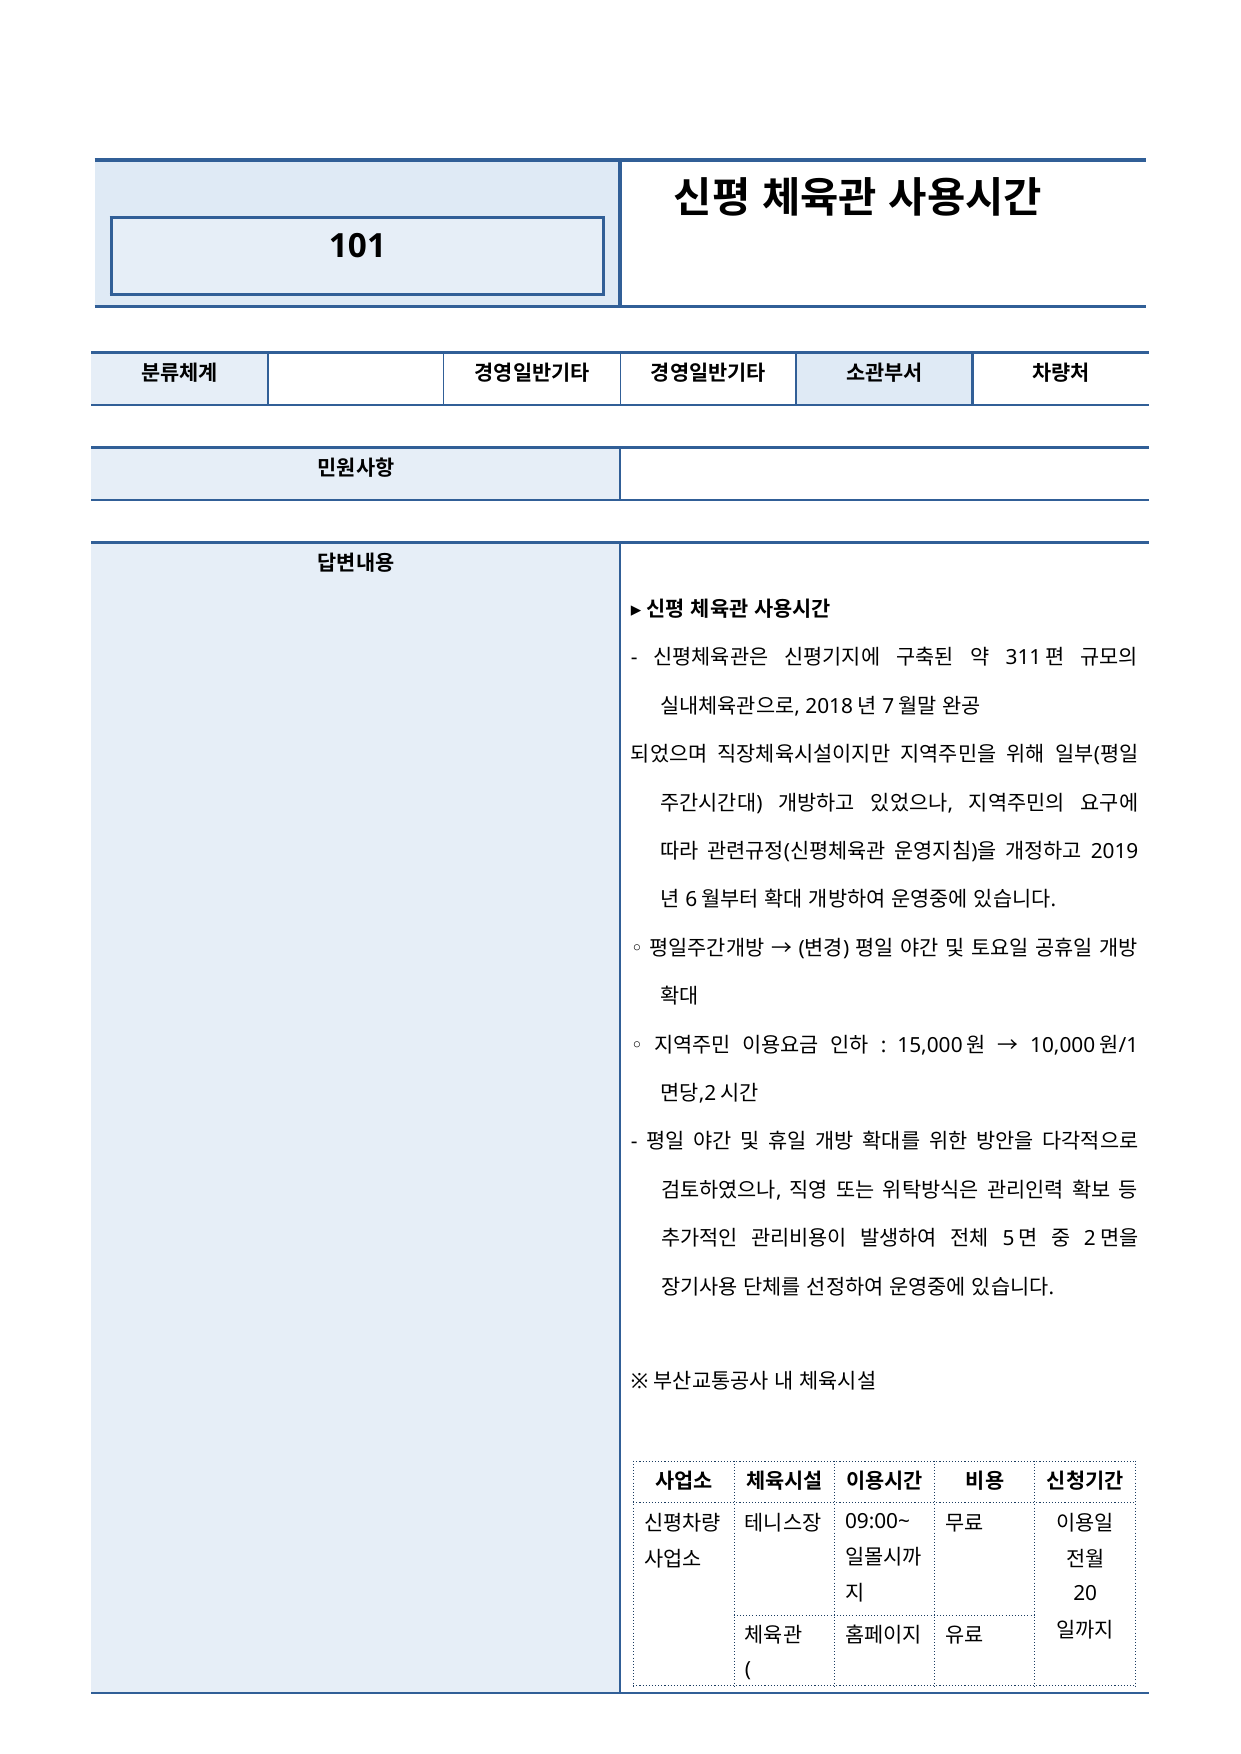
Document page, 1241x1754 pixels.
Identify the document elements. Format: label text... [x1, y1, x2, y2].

table_cell 체육관( [734, 1615, 834, 1685]
table_header 신청기간 [1035, 1461, 1135, 1502]
table_header 분류체계 [91, 354, 267, 404]
table_header 이용시간 [834, 1461, 934, 1502]
table_header 차량처 [974, 354, 1149, 404]
table_cell 테니스장 [734, 1502, 834, 1614]
table_header 체육시설 [734, 1461, 834, 1502]
table_header 비용 [935, 1461, 1035, 1502]
table_header 민원사항 [91, 449, 619, 499]
table_header [621, 449, 1149, 499]
table_header 소관부서 [797, 354, 971, 404]
table_header 경영일반기타 [444, 354, 620, 404]
table_header ▸ 신평 체육관 사용시간 - 신평체육관은 신평기지에 구축된 약 311편 규모의 실내체육관으로, 2018년 7월말 완공 되었으며 직장체육시설이지만 지역주민을 위해 일부(평일 주간시간대) 개방하고 있었으나, 지역주민의 요구에 따라 관련규정(신평체육관 운영지침)을 개정하고 2019년 6월부터 확대 개방하여 운영중에 있습니다. ◦ 평일주간개방 → (변경) 평일 야간 및 토요일 공휴일 개방 확대 ◦ 지역주민 이용요금 인하 : 15,000원 → 10,000원/1면당,2시간 - 평일 야간 및 휴일 개방 확대를 위한 방안을 다각적으로 검토하였으나, 직영 또는 위탁방식은 관리인력 확보 등 추가적인 관리비용이 발생하여 전체 5면 중 2면을 장기사용 단체를 선정하여 운영중에 있습니다. ※ 부산교통공사 내 체육시설 [621, 544, 1149, 1692]
table_header 답변내용 [91, 544, 619, 1692]
table_header [95, 162, 618, 305]
table_cell 09:00~일몰시까지 [834, 1502, 934, 1614]
table_header 신평 체육관 사용시간 [622, 162, 1146, 305]
table_cell 이용일 전월 20일까지 [1035, 1502, 1135, 1685]
table_cell 유료 [935, 1615, 1035, 1685]
table_cell 무료 [935, 1502, 1035, 1614]
table_header [269, 354, 443, 404]
table_cell 신평차량사업소 [634, 1502, 734, 1685]
table_header 사업소 [634, 1461, 734, 1502]
table_cell 홈페이지 [834, 1615, 934, 1685]
table_header 101 [113, 219, 602, 293]
table_header 경영일반기타 [621, 354, 795, 404]
